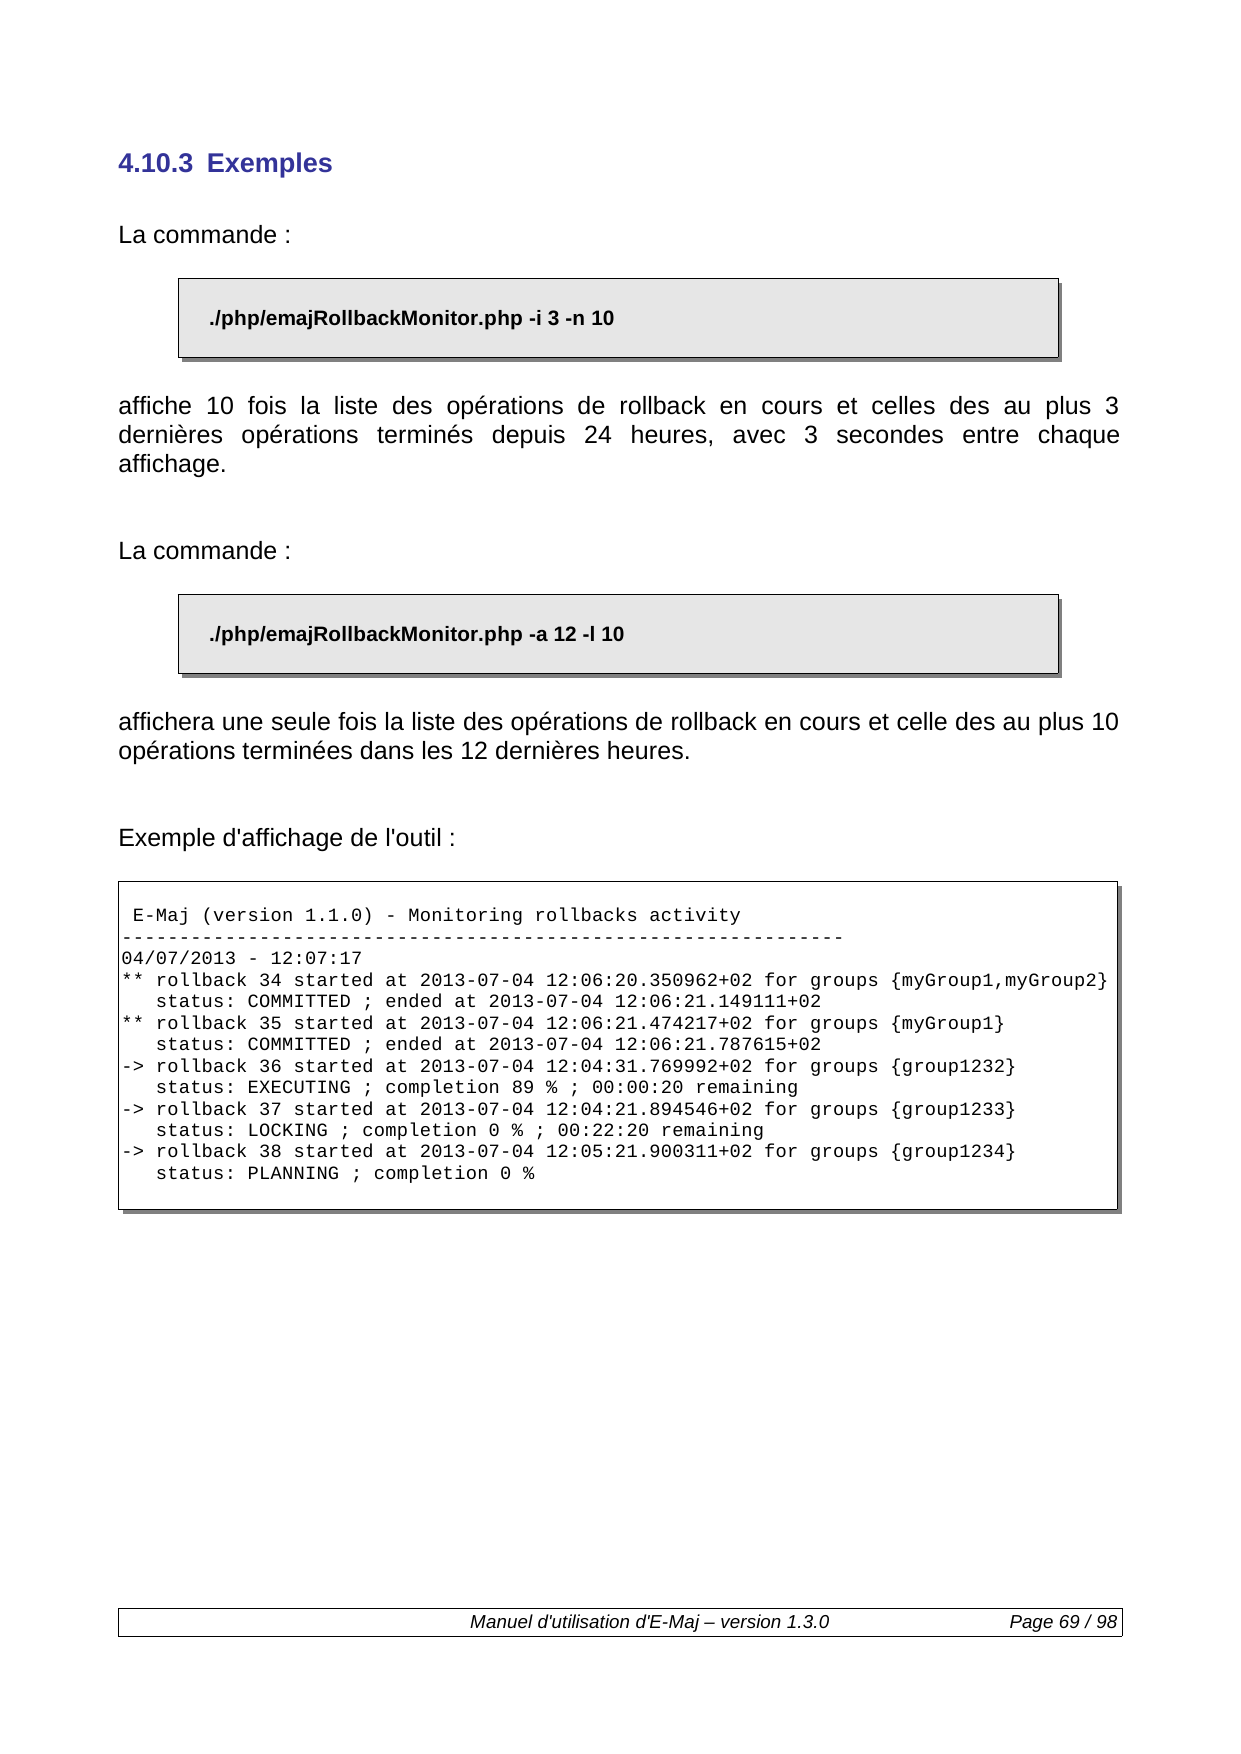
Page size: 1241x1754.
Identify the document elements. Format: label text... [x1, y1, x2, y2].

text status: LOCKING ; completion 0 % ; 00:22:20 remaining [119, 1117, 1117, 1139]
text ./php/emajRollbackMonitor.php -a 12 -l 10 [179, 619, 1058, 643]
text status: EXECUTING ; completion 89 % ; 00:00:20 remaining [119, 1074, 1117, 1096]
text La commande : [118, 536, 1122, 565]
text status: COMMITTED ; ended at 2013-07-04 12:06:21.149111+02 [119, 989, 1117, 1010]
text ** rollback 35 started at 2013-07-04 12:06:21.474217+02 for groups {myGroup1} [119, 1010, 1117, 1032]
text affiche 10 fois la liste des opérations de rollback en cours et celles des au plus 3 dernières opérations terminés depuis 24 heures, avec 3 secondes entre chaque affichage. [118, 391, 1122, 478]
text ./php/emajRollbackMonitor.php -i 3 -n 10 [179, 302, 1058, 326]
text -> rollback 36 started at 2013-07-04 12:04:31.769992+02 for groups {group1232} [119, 1053, 1117, 1074]
text ** rollback 34 started at 2013-07-04 12:06:20.350962+02 for groups {myGroup1,myGroup2} [119, 967, 1117, 989]
text -> rollback 37 started at 2013-07-04 12:04:21.894546+02 for groups {group1233} [119, 1096, 1117, 1117]
text 04/07/2013 - 12:07:17 [119, 946, 1117, 967]
text status: COMMITTED ; ended at 2013-07-04 12:06:21.787615+02 [119, 1032, 1117, 1053]
subtitle Exemples [118, 147, 1122, 178]
text Exemple d'affichage de l'outil : [118, 823, 1122, 852]
text --------------------------------------------------------------- [119, 924, 1117, 946]
text affichera une seule fois la liste des opérations de rollback en cours et celle des au plus 10 opérations terminées dans les 12 dernières heures. [118, 707, 1122, 765]
text La commande : [118, 220, 1122, 249]
text -> rollback 38 started at 2013-07-04 12:05:21.900311+02 for groups {group1234} [119, 1139, 1117, 1160]
text status: PLANNING ; completion 0 % [119, 1160, 1117, 1185]
text E-Maj (version 1.1.0) - Monitoring rollbacks activity [119, 903, 1117, 924]
